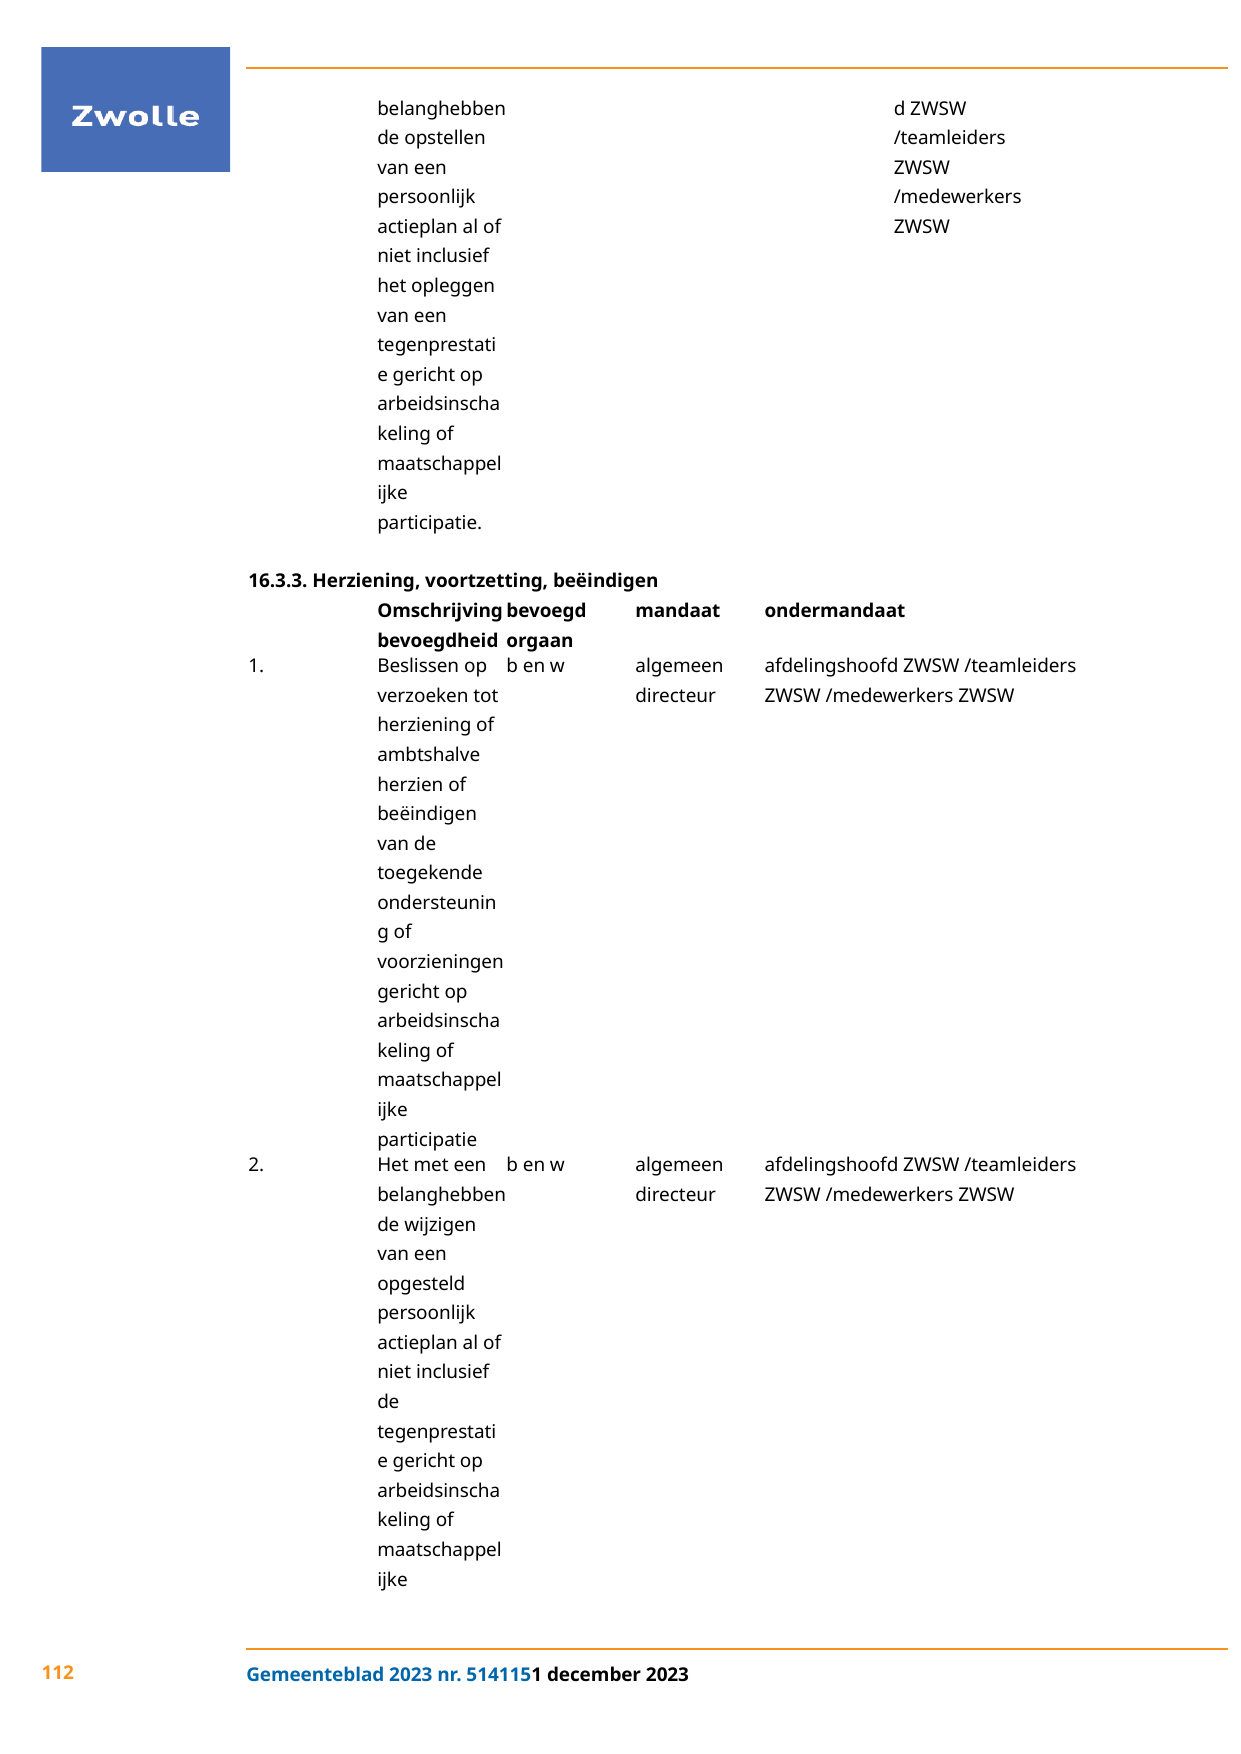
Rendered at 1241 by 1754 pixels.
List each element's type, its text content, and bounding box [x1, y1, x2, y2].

table_cell Het met een belanghebbende wijzigen van een opgesteld persoonlijk actieplan al of niet inclusief de tegenprestatie gericht op arbeidsinschakeling of maatschappelijke [377, 1152, 506, 1591]
table_cell b en w [506, 1152, 635, 1591]
table_cell [506, 95, 635, 535]
picture [41, 47, 231, 172]
table_header ondermandaat [764, 597, 1152, 652]
table_cell [635, 95, 893, 535]
table_cell d ZWSW /teamleiders ZWSW /medewerkers ZWSW [894, 95, 1022, 535]
table_header mandaat [635, 597, 764, 652]
table_cell [248, 95, 377, 535]
table_header Omschrijving bevoegdheid [377, 597, 506, 652]
table_cell afdelingshoofd ZWSW /teamleiders ZWSW /medewerkers ZWSW [764, 1152, 1152, 1591]
table_cell algemeen directeur [635, 653, 764, 1152]
table_cell afdelingshoofd ZWSW /teamleiders ZWSW /medewerkers ZWSW [764, 653, 1152, 1152]
text 16.3.3. Herziening, voortzetting, beëindigen [248, 567, 1152, 593]
table_header [248, 597, 377, 652]
table_cell 2. [248, 1152, 377, 1591]
table_cell b en w [506, 653, 635, 1152]
table_cell algemeen directeur [635, 1152, 764, 1591]
table_cell 1. [248, 653, 377, 1152]
table_header bevoegd orgaan [506, 597, 635, 652]
table_cell belanghebbende opstellen van een persoonlijk actieplan al of niet inclusief het opleggen van een tegenprestatie gericht op arbeidsinschakeling of maatschappelijke participatie. [377, 95, 506, 535]
table_cell Beslissen op verzoeken tot herziening of ambtshalve herzien of beëindigen van de toegekende ondersteuning of voorzieningen gericht op arbeidsinschakeling of maatschappelijke participatie [377, 653, 506, 1152]
